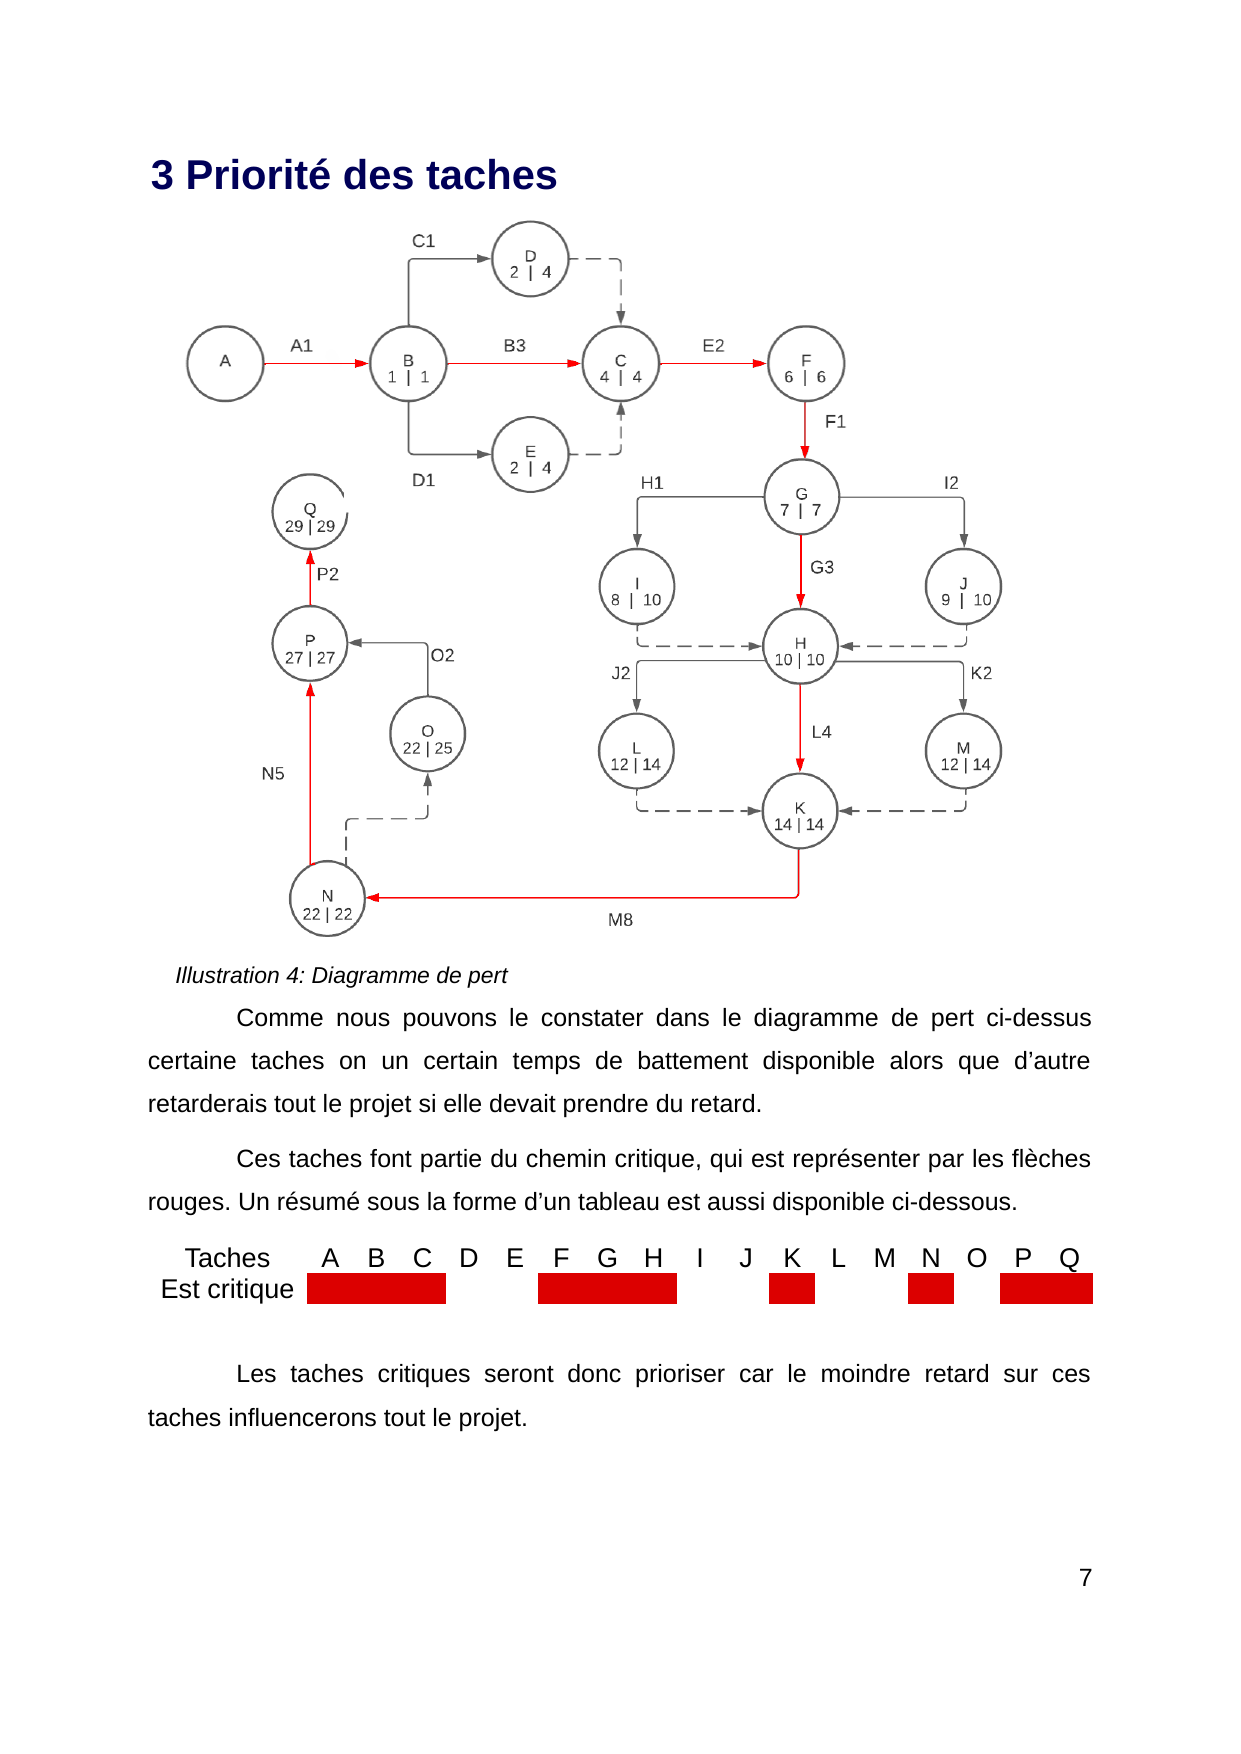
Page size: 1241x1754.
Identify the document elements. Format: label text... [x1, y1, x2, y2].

table_cell [954, 1273, 1000, 1304]
table_header Taches [148, 1242, 307, 1273]
table_header H [630, 1242, 677, 1273]
text Ces taches font partie du chemin critique, qui est représenter par les flèches rouges. Un résumé sous la forme d’un tableau est aussi disponible ci-dessous. [148, 1144, 1093, 1216]
table_cell [723, 1273, 769, 1304]
table_header P [1000, 1242, 1046, 1273]
table_header G [584, 1242, 630, 1273]
table_cell [815, 1273, 861, 1304]
table_header B [353, 1242, 399, 1273]
table_cell [908, 1273, 954, 1304]
table_cell [861, 1273, 908, 1304]
table_cell [399, 1273, 446, 1304]
table_cell [353, 1273, 399, 1304]
table_header Q [1046, 1242, 1093, 1273]
table_header M [861, 1242, 908, 1273]
table_header E [492, 1242, 538, 1273]
table_header D [446, 1242, 492, 1273]
table_cell [538, 1273, 584, 1304]
table_header J [723, 1242, 769, 1273]
table_cell [1046, 1273, 1093, 1304]
table_cell [492, 1273, 538, 1304]
table_header K [769, 1242, 815, 1273]
table_header N [908, 1242, 954, 1273]
table_header L [815, 1242, 861, 1273]
text Illustration 4: Diagramme de pert [175, 949, 1016, 988]
table_header A [307, 1242, 353, 1273]
subtitle Priorité des taches [148, 148, 1093, 201]
table_cell [446, 1273, 492, 1304]
picture [175, 210, 1016, 949]
table_cell [769, 1273, 815, 1304]
table_cell [630, 1273, 677, 1304]
table_cell [677, 1273, 723, 1304]
table_header I [677, 1242, 723, 1273]
table_header C [399, 1242, 446, 1273]
table_header F [538, 1242, 584, 1273]
table_cell [584, 1273, 630, 1304]
table_cell [1000, 1273, 1046, 1304]
table_header O [954, 1242, 1000, 1273]
text Les taches critiques seront donc prioriser car le moindre retard sur ces taches influencerons tout le projet. [148, 1359, 1093, 1431]
table_cell [307, 1273, 353, 1304]
table_cell Est critique [148, 1273, 307, 1304]
text Comme nous pouvons le constater dans le diagramme de pert ci-dessus certaine taches on un certain temps de battement disponible alors que d’autre retarderais tout le projet si elle devait prendre du retard. [148, 949, 1093, 1118]
